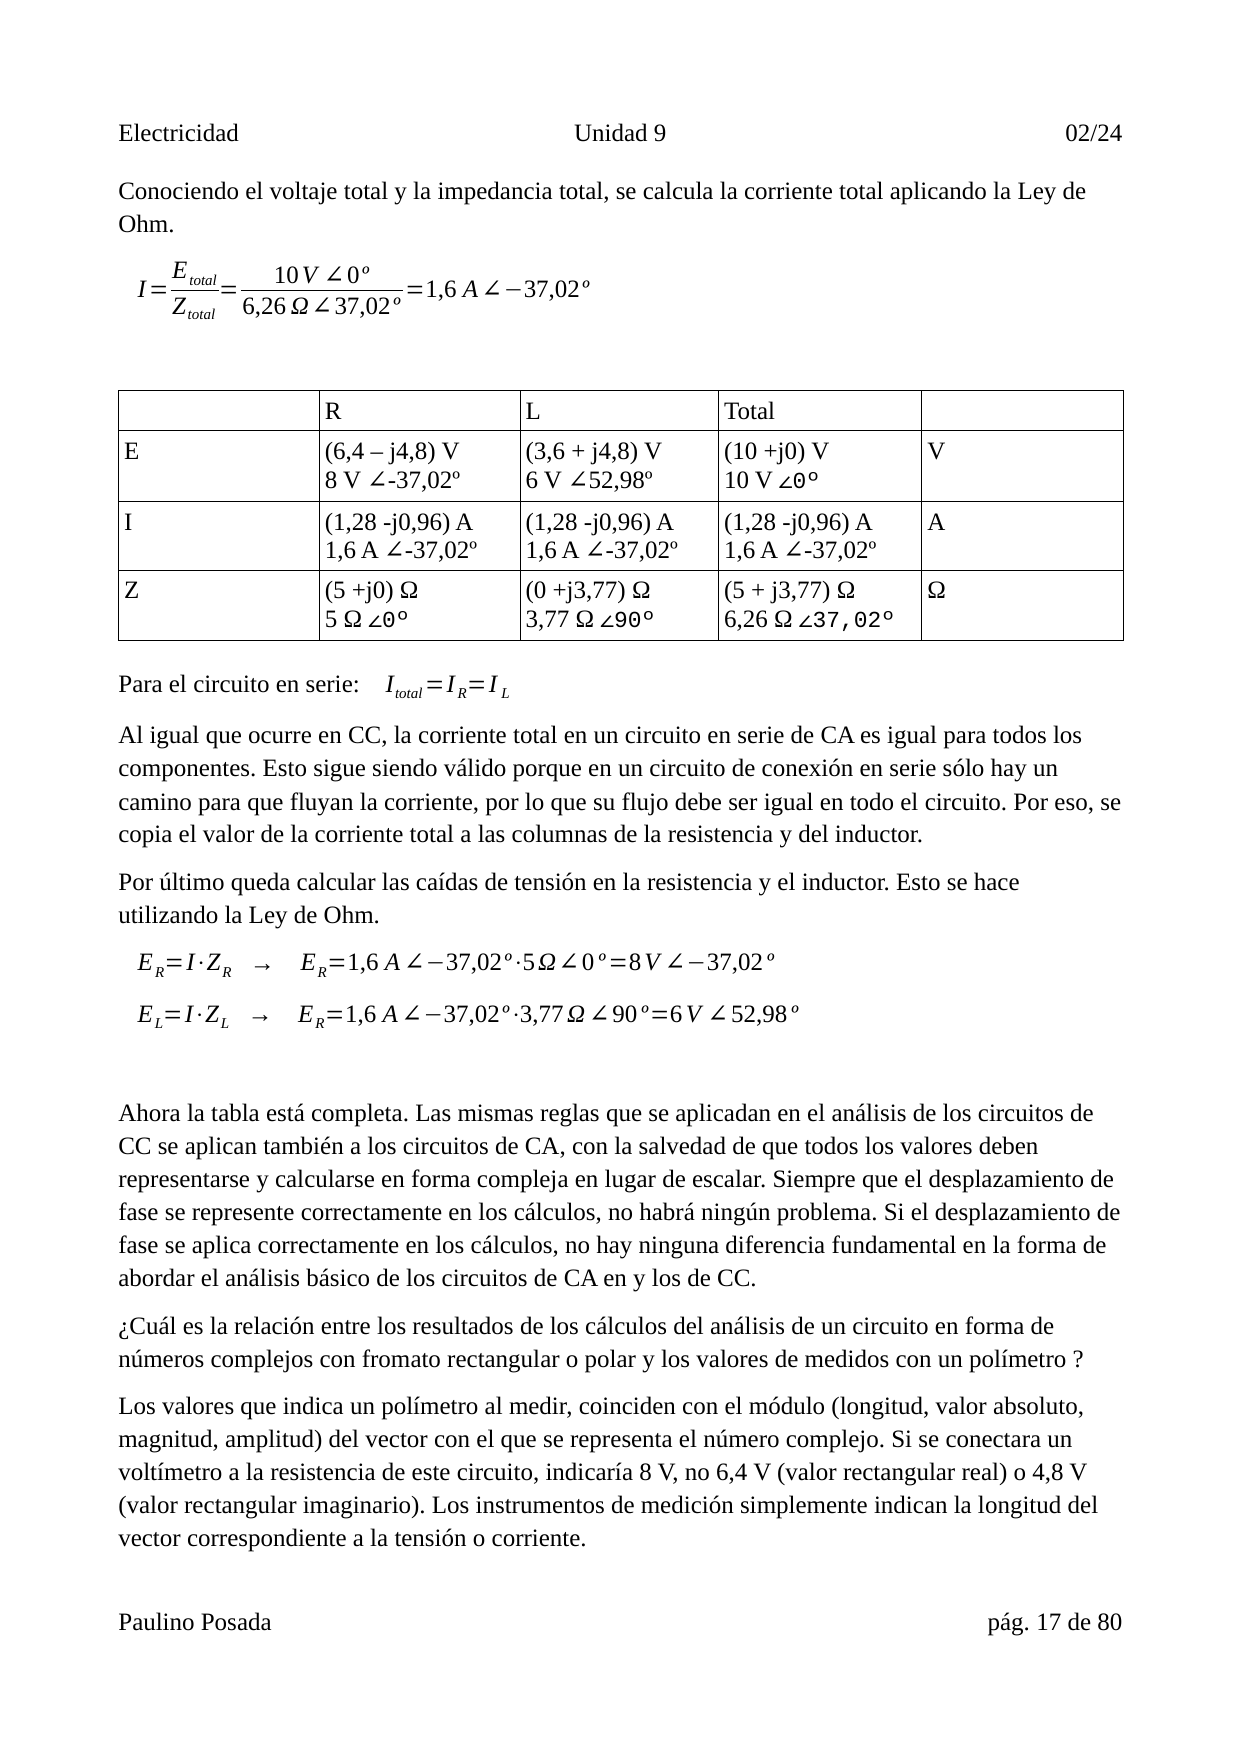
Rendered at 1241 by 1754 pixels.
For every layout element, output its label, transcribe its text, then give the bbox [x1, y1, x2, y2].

text ¿Cuál es la relación entre los resultados de los cálculos del análisis de un circuito en forma de números complejos con fromato rectangular o polar y los valores de medidos con un polímetro ? [118, 1311, 1122, 1373]
text Para el circuito en serie: [118, 669, 1122, 702]
table_header R [320, 391, 520, 430]
table_cell Z [119, 571, 319, 640]
table_cell V [922, 431, 1123, 501]
text Al igual que ocurre en CC, la corriente total en un circuito en serie de CA es igual para todos los componentes. Esto sigue siendo válido porque en un circuito de conexión en serie sólo hay un camino para que fluyan la corriente, por lo que su flujo debe ser igual en todo el circuito. Por eso, se copia el valor de la corriente total a las columnas de la resistencia y del inductor. [118, 721, 1122, 848]
text Conociendo el voltaje total y la impedancia total, se calcula la corriente total aplicando la Ley de Ohm. [118, 176, 1122, 238]
text → [118, 999, 1122, 1032]
table_cell (10 +j0) V 10 V ∠0º [719, 431, 921, 501]
text Los valores que indica un polímetro al medir, coinciden con el módulo (longitud, valor absoluto, magnitud, amplitud) del vector con el que se representa el número complejo. Si se conectara un voltímetro a la resistencia de este circuito, indicaría 8 V, no 6,4 V (valor rectangular real) o 4,8 V (valor rectangular imaginario). Los instrumentos de medición simplemente indican la longitud del vector correspondiente a la tensión o corriente. [118, 1391, 1122, 1552]
table_header L [521, 391, 718, 430]
table_cell (5 +j0) Ω 5 Ω ∠0º [320, 571, 520, 640]
table_cell A [922, 502, 1123, 570]
table_cell (1,28 -j0,96) A 1,6 A ∠-37,02º [320, 502, 520, 570]
table_cell (1,28 -j0,96) A 1,6 A ∠-37,02º [719, 502, 921, 570]
text → [118, 948, 1122, 980]
table_cell E [119, 431, 319, 501]
table_cell I [119, 502, 319, 570]
text Por último queda calcular las caídas de tensión en la resistencia y el inductor. Esto se hace utilizando la Ley de Ohm. [118, 867, 1122, 929]
table_cell (0 +j3,77) Ω 3,77 Ω ∠90º [521, 571, 718, 640]
table_cell (5 + j3,77) Ω 6,26 Ω ∠37,02º [719, 571, 921, 640]
table_cell (6,4 – j4,8) V 8 V ∠-37,02º [320, 431, 520, 501]
text Ahora la tabla está completa. Las mismas reglas que se aplicadan en el análisis de los circuitos de CC se aplican también a los circuitos de CA, con la salvedad de que todos los valores deben representarse y calcularse en forma compleja en lugar de escalar. Siempre que el desplazamiento de fase se represente correctamente en los cálculos, no habrá ningún problema. Si el desplazamiento de fase se aplica correctamente en los cálculos, no hay ninguna diferencia fundamental en la forma de abordar el análisis básico de los circuitos de CA en y los de CC. [118, 1098, 1122, 1292]
table_header [119, 391, 319, 430]
table_header Total [719, 391, 921, 430]
table_header [922, 391, 1123, 430]
table_cell (1,28 -j0,96) A 1,6 A ∠-37,02º [521, 502, 718, 570]
table_cell Ω [922, 571, 1123, 640]
table_cell (3,6 + j4,8) V 6 V ∠52,98º [521, 431, 718, 501]
